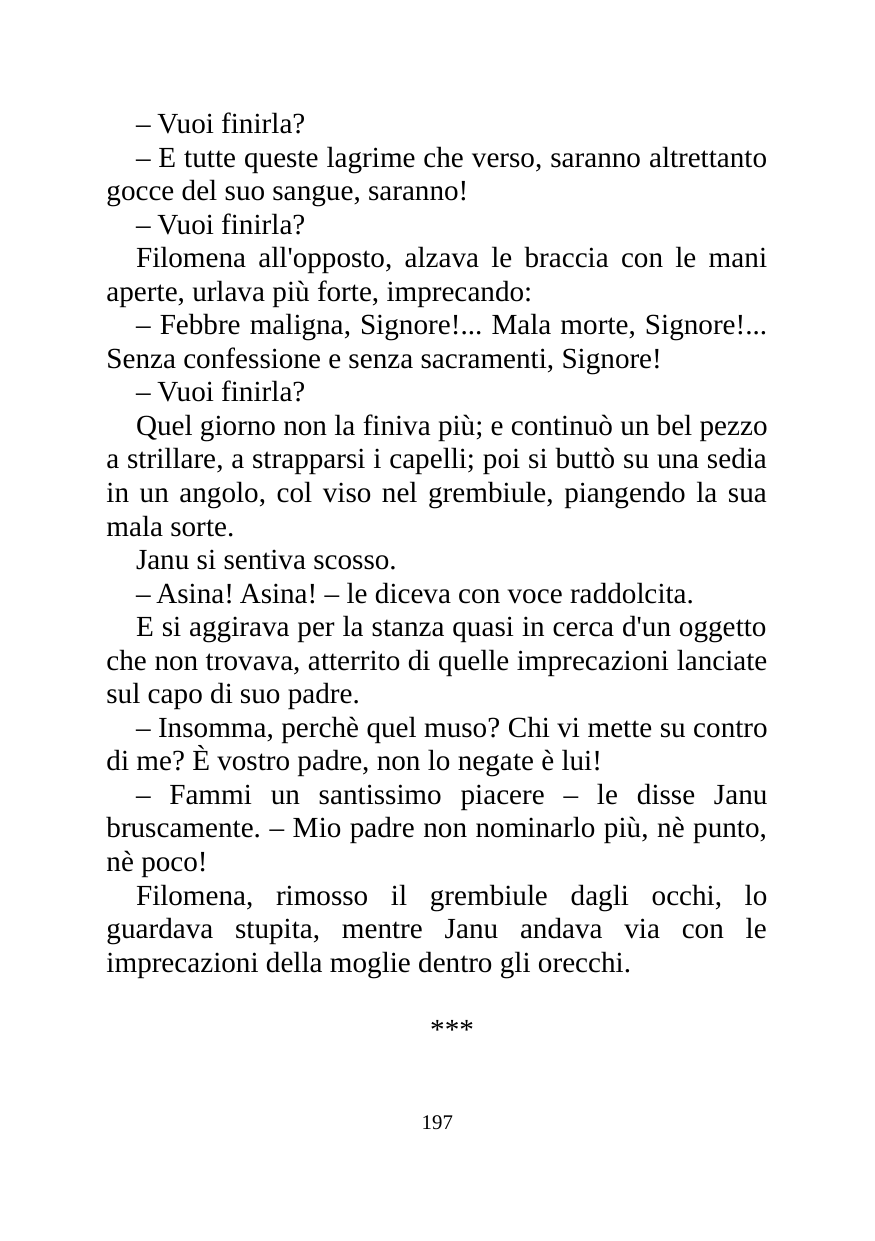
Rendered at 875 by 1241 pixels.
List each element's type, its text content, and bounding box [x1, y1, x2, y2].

text Janu si sentiva scosso. [106, 542, 768, 576]
text – Asina! Asina! – le diceva con voce raddolcita. [106, 576, 768, 609]
text E si aggirava per la stanza quasi in cerca d'un oggetto che non trovava, atterrito di quelle imprecazioni lanciate sul capo di suo padre. [106, 609, 768, 710]
text – Fammi un santissimo piacere – le disse Janu bruscamente. – Mio padre non nominarlo più, nè punto, nè poco! [106, 777, 768, 878]
text – Febbre maligna, Signore!... Mala morte, Signore!... Senza confessione e senza sacramenti, Signore! [106, 307, 768, 374]
text – Vuoi finirla? [106, 207, 768, 240]
text – Insomma, perchè quel muso? Chi vi mette su contro di me? È vostro padre, non lo negate è lui! [106, 710, 768, 777]
text Quel giorno non la finiva più; e continuò un bel pezzo a strillare, a strapparsi i capelli; poi si buttò su una sedia in un angolo, col viso nel grembiule, piangendo la sua mala sorte. [106, 408, 768, 542]
text Filomena all'opposto, alzava le braccia con le mani aperte, urlava più forte, imprecando: [106, 240, 768, 307]
text – Vuoi finirla? [106, 106, 768, 140]
text *** [106, 1012, 768, 1045]
text Filomena, rimosso il grembiule dagli occhi, lo guardava stupita, mentre Janu andava via con le imprecazioni della moglie dentro gli orecchi. [106, 878, 768, 978]
text – E tutte queste lagrime che verso, saranno altrettanto gocce del suo sangue, saranno! [106, 140, 768, 207]
text – Vuoi finirla? [106, 374, 768, 408]
